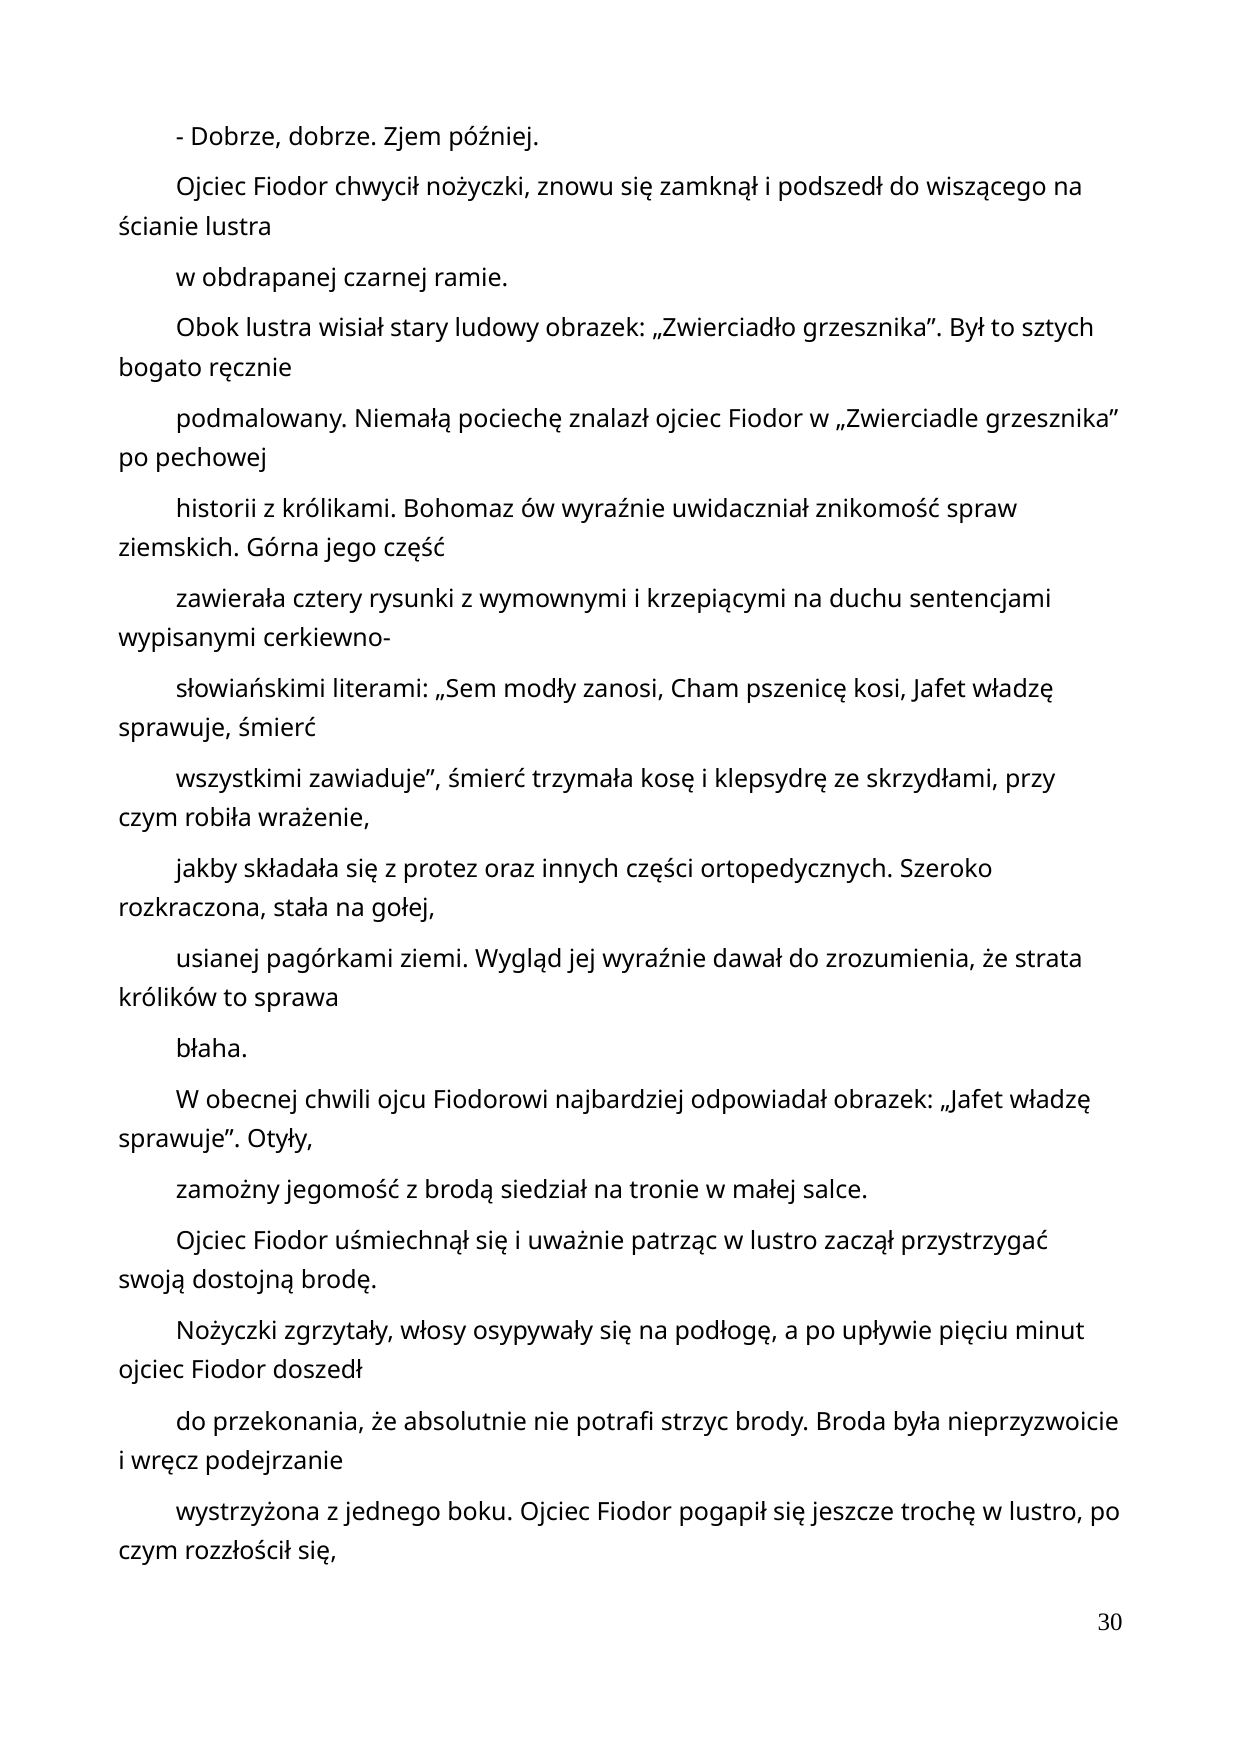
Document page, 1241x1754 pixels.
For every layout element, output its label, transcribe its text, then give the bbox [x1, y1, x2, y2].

text błaha. [118, 1031, 1122, 1065]
text Nożyczki zgrzytały, włosy osypywały się na podłogę, a po upływie pięciu minut ojciec Fiodor doszedł [118, 1313, 1122, 1386]
text historii z królikami. Bohomaz ów wyraźnie uwidaczniał znikomość spraw ziemskich. Górna jego część [118, 490, 1122, 563]
text zawierała cztery rysunki z wymownymi i krzepiącymi na duchu sentencjami wypisanymi cerkiewno- [118, 580, 1122, 654]
text wszystkimi zawiaduje”, śmierć trzymała kosę i klepsydrę ze skrzydłami, przy czym robiła wrażenie, [118, 761, 1122, 834]
text do przekonania, że absolutnie nie potrafi strzyc brody. Broda była nieprzyzwoicie i wręcz podejrzanie [118, 1403, 1122, 1476]
text Obok lustra wisiał stary ludowy obrazek: „Zwierciadło grzesznika”. Był to sztych bogato ręcznie [118, 310, 1122, 383]
text słowiańskimi literami: „Sem modły zanosi, Cham pszenicę kosi, Jafet władzę sprawuje, śmierć [118, 671, 1122, 744]
text podmalowany. Niemałą pociechę znalazł ojciec Fiodor w „Zwierciadle grzesznika” po pechowej [118, 400, 1122, 473]
text W obecnej chwili ojcu Fiodorowi najbardziej odpowiadał obrazek: „Jafet władzę sprawuje”. Otyły, [118, 1082, 1122, 1155]
text w obdrapanej czarnej ramie. [118, 259, 1122, 293]
text wystrzyżona z jednego boku. Ojciec Fiodor pogapił się jeszcze trochę w lustro, po czym rozzłościł się, [118, 1493, 1122, 1566]
text - Dobrze, dobrze. Zjem później. [118, 118, 1122, 152]
text usianej pagórkami ziemi. Wygląd jej wyraźnie dawał do zrozumienia, że strata królików to sprawa [118, 941, 1122, 1014]
text jakby składała się z protez oraz innych części ortopedycznych. Szeroko rozkraczona, stała na gołej, [118, 851, 1122, 924]
text zamożny jegomość z brodą siedział na tronie w małej salce. [118, 1172, 1122, 1206]
text Ojciec Fiodor chwycił nożyczki, znowu się zamknął i podszedł do wiszącego na ścianie lustra [118, 169, 1122, 242]
text Ojciec Fiodor uśmiechnął się i uważnie patrząc w lustro zaczął przystrzygać swoją dostojną brodę. [118, 1223, 1122, 1296]
